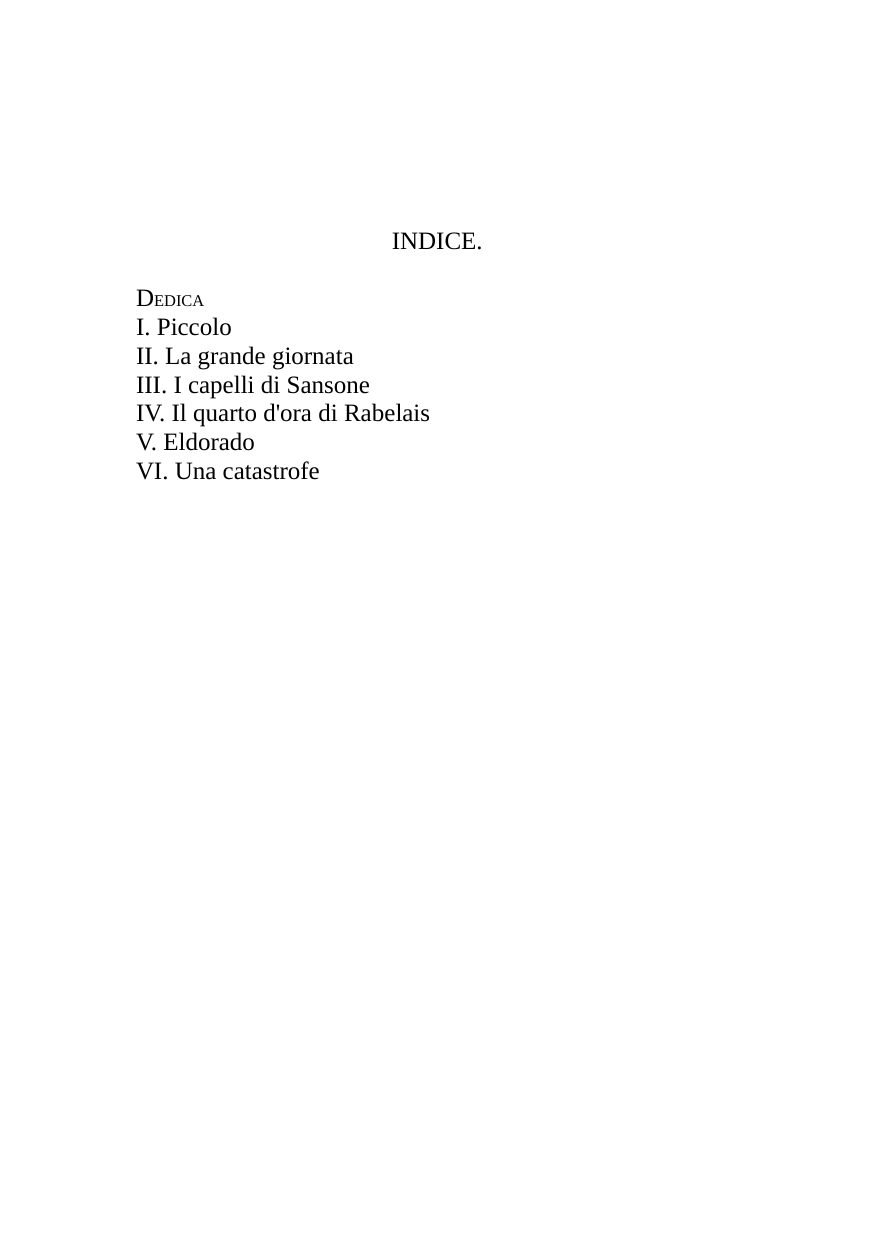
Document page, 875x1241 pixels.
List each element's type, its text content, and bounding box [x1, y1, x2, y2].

text III. I capelli di Sansone [106, 370, 768, 398]
text INDICE. [106, 226, 768, 255]
text I. Piccolo [106, 312, 768, 341]
text V. Eldorado [106, 427, 768, 456]
text Dedica [106, 283, 768, 312]
text IV. Il quarto d'ora di Rabelais [106, 398, 768, 427]
text VI. Una catastrofe [106, 456, 768, 485]
text II. La grande giornata [106, 341, 768, 370]
